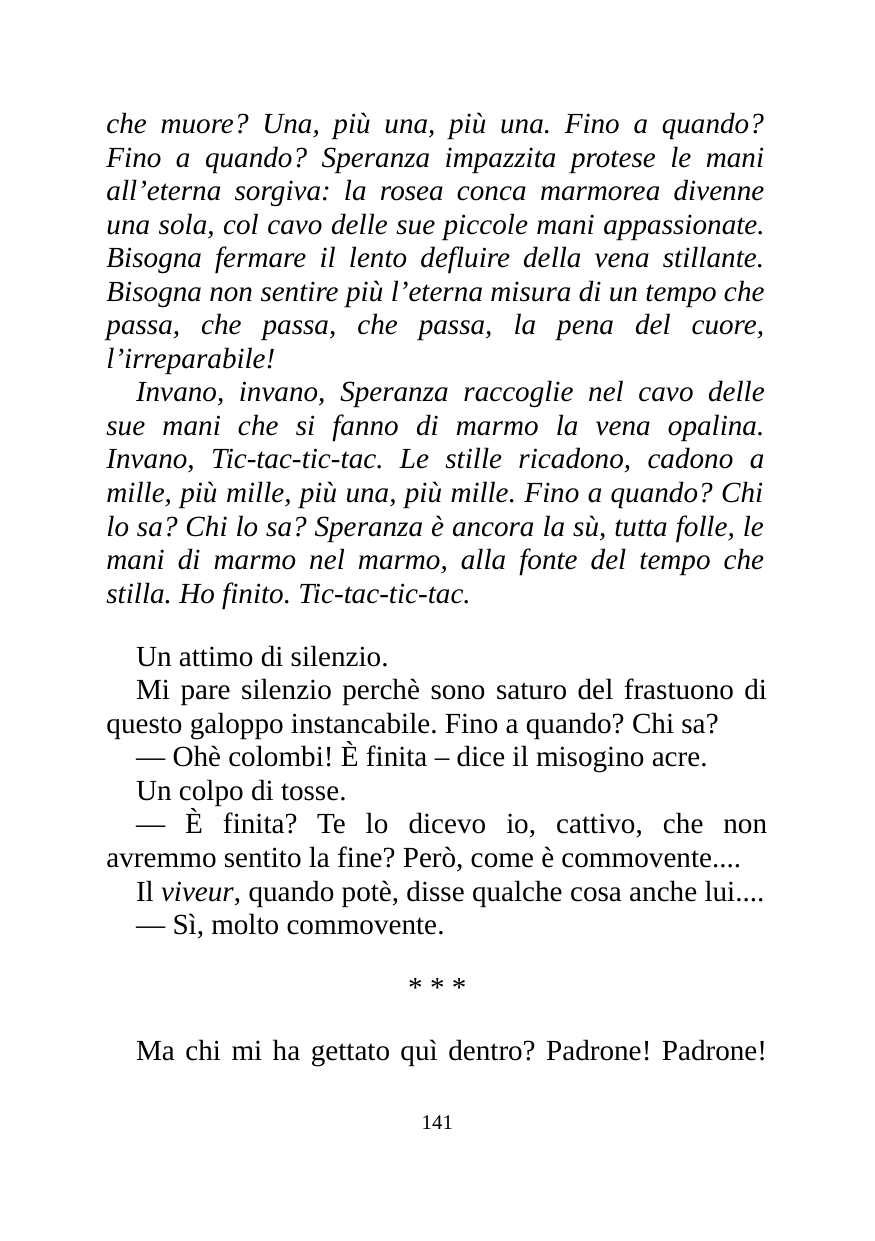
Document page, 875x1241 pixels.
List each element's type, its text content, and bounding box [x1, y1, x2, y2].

text Invano, invano, Speranza raccoglie nel cavo delle sue mani che si fanno di marmo la vena opalina. Invano, Tic-tac-tic-tac. Le stille ricadono, cadono a mille, più mille, più una, più mille. Fino a quando? Chi lo sa? Chi lo sa? Speranza è ancora la sù, tutta folle, le mani di marmo nel marmo, alla fonte del tempo che stilla. Ho finito. Tic-tac-tic-tac. [106, 374, 768, 609]
text — Ohè colombi! È finita – dice il misogino acre. [106, 739, 768, 773]
text * * * [106, 970, 768, 1004]
text Ma chi mi ha gettato quì dentro? Padrone! Padrone! [106, 1033, 768, 1067]
text — È finita? Te lo dicevo io, cattivo, che non avremmo sentito la fine? Però, come è commovente.... [106, 807, 768, 874]
text Il viveur, quando potè, disse qualche cosa anche lui.... [106, 874, 768, 907]
text che muore? Una, più una, più una. Fino a quando? Fino a quando? Speranza impazzita protese le mani all’eterna sorgiva: la rosea conca marmorea divenne una sola, col cavo delle sue piccole mani appassionate. Bisogna fermare il lento defluire della vena stillante. Bisogna non sentire più l’eterna misura di un tempo che passa, che passa, che passa, la pena del cuore, l’irreparabile! [106, 106, 768, 374]
text Un colpo di tosse. [106, 773, 768, 807]
text Un attimo di silenzio. [106, 639, 768, 672]
text — Sì, molto commovente. [106, 907, 768, 941]
text Mi pare silenzio perchè sono saturo del frastuono di questo galoppo instancabile. Fino a quando? Chi sa? [106, 672, 768, 739]
